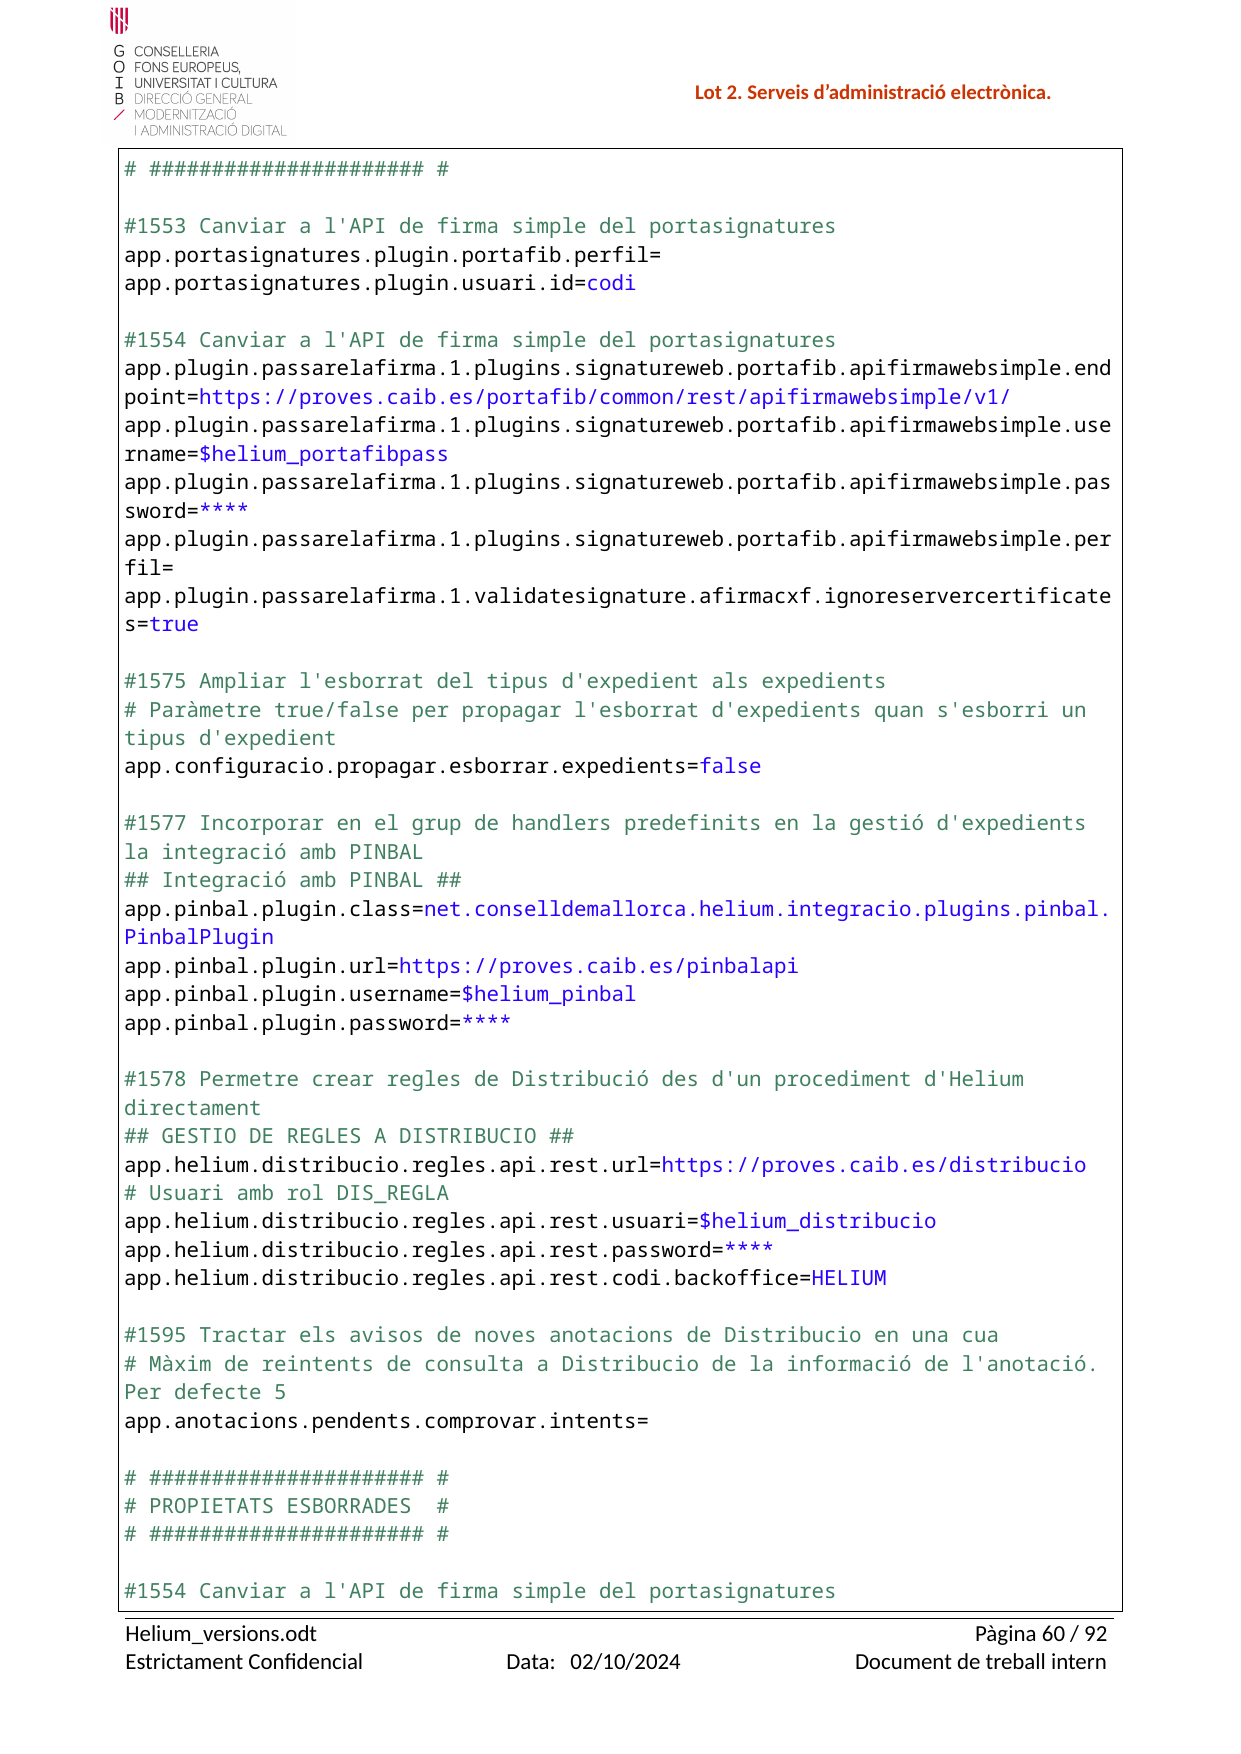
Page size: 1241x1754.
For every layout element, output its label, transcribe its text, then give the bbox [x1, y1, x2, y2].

table_header # ###################### # #1553 Canviar a l'API de firma simple del portasignatures app.portasignatures.plugin.portafib.perfil= app.portasignatures.plugin.usuari.id=codi #1554 Canviar a l'API de firma simple del portasignatures app.plugin.passarelafirma.1.plugins.signatureweb.portafib.apifirmawebsimple.endpoint=https://proves.caib.es/portafib/common/rest/apifirmawebsimple/v1/ app.plugin.passarelafirma.1.plugins.signatureweb.portafib.apifirmawebsimple.username=$helium_portafibpass app.plugin.passarelafirma.1.plugins.signatureweb.portafib.apifirmawebsimple.password=**** app.plugin.passarelafirma.1.plugins.signatureweb.portafib.apifirmawebsimple.perfil= app.plugin.passarelafirma.1.validatesignature.afirmacxf.ignoreservercertificates=true #1575 Ampliar l'esborrat del tipus d'expedient als expedients # Paràmetre true/false per propagar l'esborrat d'expedients quan s'esborri un tipus d'expedient app.configuracio.propagar.esborrar.expedients=false #1577 Incorporar en el grup de handlers predefinits en la gestió d'expedients la integració amb PINBAL ## Integració amb PINBAL ## app.pinbal.plugin.class=net.conselldemallorca.helium.integracio.plugins.pinbal.PinbalPlugin app.pinbal.plugin.url=https://proves.caib.es/pinbalapi app.pinbal.plugin.username=$helium_pinbal app.pinbal.plugin.password=**** #1578 Permetre crear regles de Distribució des d'un procediment d'Helium directament ## GESTIO DE REGLES A DISTRIBUCIO ## app.helium.distribucio.regles.api.rest.url=https://proves.caib.es/distribucio # Usuari amb rol DIS_REGLA app.helium.distribucio.regles.api.rest.usuari=$helium_distribucio app.helium.distribucio.regles.api.rest.password=**** app.helium.distribucio.regles.api.rest.codi.backoffice=HELIUM #1595 Tractar els avisos de noves anotacions de Distribucio en una cua # Màxim de reintents de consulta a Distribucio de la informació de l'anotació. Per defecte 5 app.anotacions.pendents.comprovar.intents= # ###################### # # PROPIETATS ESBORRADES # # ###################### # #1554 Canviar a l'API de firma simple del portasignatures [119, 149, 1122, 1611]
picture [100, 0, 297, 144]
